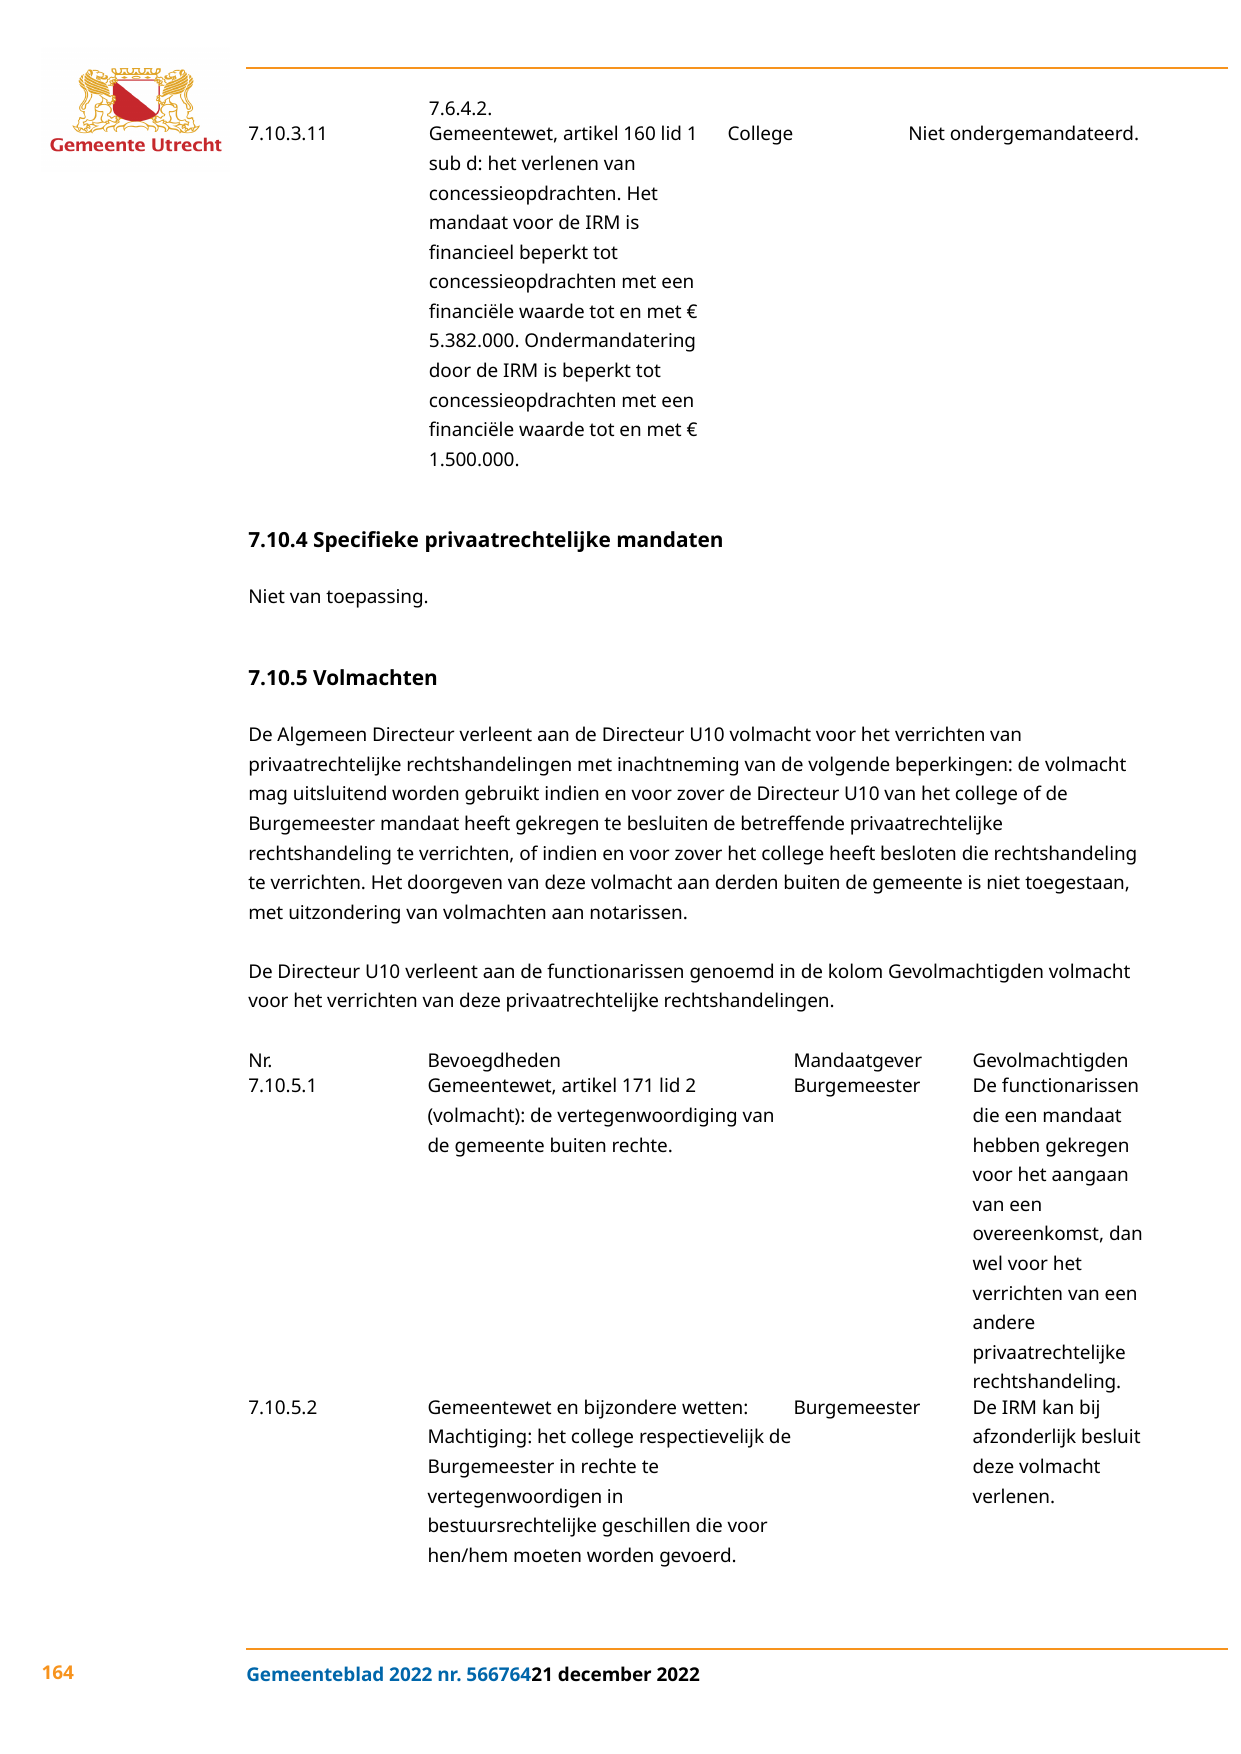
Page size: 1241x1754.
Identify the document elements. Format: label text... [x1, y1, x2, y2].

table_cell [248, 95, 429, 121]
text 7.10.4 Specifieke privaatrechtelijke mandaten [248, 525, 1152, 554]
table_cell Gemeentewet, artikel 171 lid 2 (volmacht): de vertegenwoordiging van de gemeente buiten rechte. [427, 1073, 793, 1394]
picture [41, 47, 231, 172]
text Niet van toepassing. [248, 583, 1152, 609]
table_cell Burgemeester [793, 1394, 972, 1568]
text De Algemeen Directeur verleent aan de Directeur U10 volmacht voor het verrichten van privaatrechtelijke rechtshandelingen met inachtneming van de volgende beperkingen: de volmacht mag uitsluitend worden gebruikt indien en voor zover de Directeur U10 van het college of de Burgemeester mandaat heeft gekregen te besluiten de betreffende privaatrechtelijke rechtshandeling te verrichten, of indien en voor zover het college heeft besloten die rechtshandeling te verrichten. Het doorgeven van deze volmacht aan derden buiten de gemeente is niet toegestaan, met uitzondering van volmachten aan notarissen. [248, 721, 1152, 924]
table_header Bevoegdheden [427, 1047, 793, 1073]
table_header Nr. [248, 1047, 427, 1073]
table_header Gevolmachtigden [973, 1047, 1152, 1073]
table_cell Niet ondergemandateerd. [908, 121, 1152, 472]
table_cell Gemeentewet, artikel 160 lid 1 sub d: het verlenen van concessieopdrachten. Het mandaat voor de IRM is financieel beperkt tot concessieopdrachten met een financiële waarde tot en met € 5.382.000. Ondermandatering door de IRM is beperkt tot concessieopdrachten met een financiële waarde tot en met € 1.500.000. [429, 121, 727, 472]
table_cell [727, 95, 908, 121]
table_cell [908, 95, 1152, 121]
table_cell 7.6.4.2. [429, 95, 727, 121]
table_cell De functionarissen die een mandaat hebben gekregen voor het aangaan van een overeenkomst, dan wel voor het verrichten van een andere privaatrechtelijke rechtshandeling. [973, 1073, 1152, 1394]
table_cell College [727, 121, 908, 472]
table_header Mandaatgever [793, 1047, 972, 1073]
table_cell De IRM kan bij afzonderlijk besluit deze volmacht verlenen. [973, 1394, 1152, 1568]
table_cell Gemeentewet en bijzondere wetten: Machtiging: het college respectievelijk de Burgemeester in rechte te vertegenwoordigen in bestuursrechtelijke geschillen die voor hen/hem moeten worden gevoerd. [427, 1394, 793, 1568]
table_cell 7.10.5.1 [248, 1073, 427, 1394]
table_cell 7.10.5.2 [248, 1394, 427, 1568]
text 7.10.5 Volmachten [248, 663, 1152, 692]
text De Directeur U10 verleent aan de functionarissen genoemd in de kolom Gevolmachtigden volmacht voor het verrichten van deze privaatrechtelijke rechtshandelingen. [248, 958, 1152, 1013]
table_cell 7.10.3.11 [248, 121, 429, 472]
table_cell Burgemeester [793, 1073, 972, 1394]
